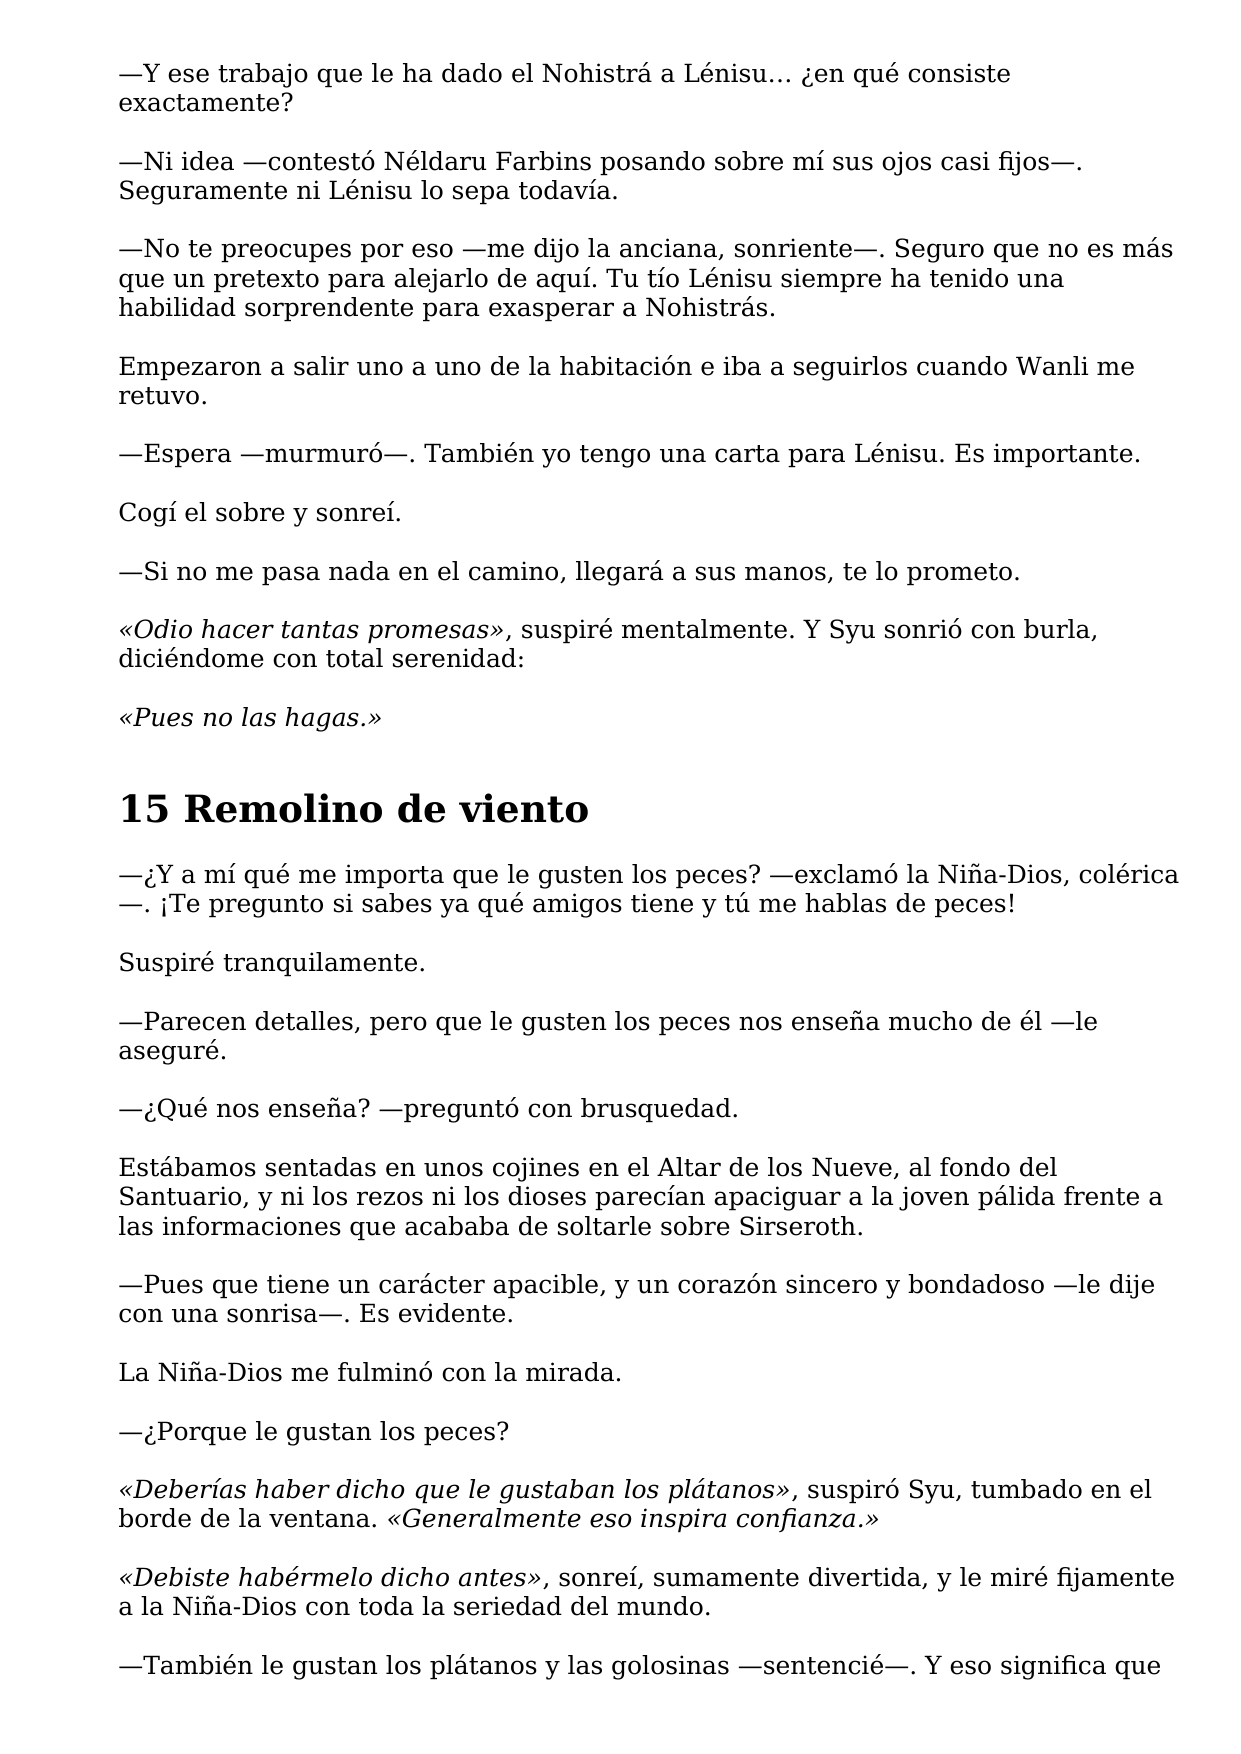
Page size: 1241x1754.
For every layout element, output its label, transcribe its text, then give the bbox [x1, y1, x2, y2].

text —Espera —murmuró—. También yo tengo una carta para Lénisu. Es importante. [118, 439, 1181, 469]
text Estábamos sentadas en unos cojines en el Altar de los Nueve, al fondo del Santuario, y ni los rezos ni los dioses parecían apaciguar a la joven pálida frente a las informaciones que acababa de soltarle sobre Sirseroth. [118, 1153, 1181, 1241]
text —Y ese trabajo que le ha dado el Nohistrá a Lénisu… ¿en qué consiste exactamente? [118, 59, 1181, 117]
text —¿Qué nos enseña? —preguntó con brusquedad. [118, 1095, 1181, 1124]
text —Si no me pasa nada en el camino, llegará a sus manos, te lo prometo. [118, 557, 1181, 586]
text —¿Porque le gustan los peces? [118, 1417, 1181, 1446]
text «Debiste habérmelo dicho antes», sonreí, sumamente divertida, y le miré fijamente a la Niña-Dios con toda la seriedad del mundo. [118, 1563, 1181, 1622]
text —Ni idea —contestó Néldaru Farbins posando sobre mí sus ojos casi fijos—. Seguramente ni Lénisu lo sepa todavía. [118, 147, 1181, 205]
text «Odio hacer tantas promesas», suspiré mentalmente. Y Syu sonrió con burla, diciéndome con total serenidad: [118, 615, 1181, 674]
text —Parecen detalles, pero que le gusten los peces nos enseña mucho de él —le aseguré. [118, 1007, 1181, 1065]
text «Pues no las hagas.» [118, 703, 1181, 732]
text —También le gustan los plátanos y las golosinas —sentencié—. Y eso significa que [118, 1651, 1181, 1680]
text —No te preocupes por eso —me dijo la anciana, sonriente—. Seguro que no es más que un pretexto para alejarlo de aquí. Tu tío Lénisu siempre ha tenido una habilidad sorprendente para exasperar a Nohistrás. [118, 235, 1181, 322]
text —¿Y a mí qué me importa que le gusten los peces? —exclamó la Niña-Dios, colérica—. ¡Te pregunto si sabes ya qué amigos tiene y tú me hablas de peces! [118, 860, 1181, 919]
subtitle 15 Remolino de viento [118, 787, 1181, 831]
text «Deberías haber dicho que le gustaban los plátanos», suspiró Syu, tumbado en el borde de la ventana. «Generalmente eso inspira confianza.» [118, 1475, 1181, 1534]
text Cogí el sobre y sonreí. [118, 498, 1181, 527]
text La Niña-Dios me fulminó con la mirada. [118, 1358, 1181, 1387]
text Empezaron a salir uno a uno de la habitación e iba a seguirlos cuando Wanli me retuvo. [118, 352, 1181, 410]
text —Pues que tiene un carácter apacible, y un corazón sincero y bondadoso —le dije con una sonrisa—. Es evidente. [118, 1270, 1181, 1329]
text Suspiré tranquilamente. [118, 948, 1181, 977]
